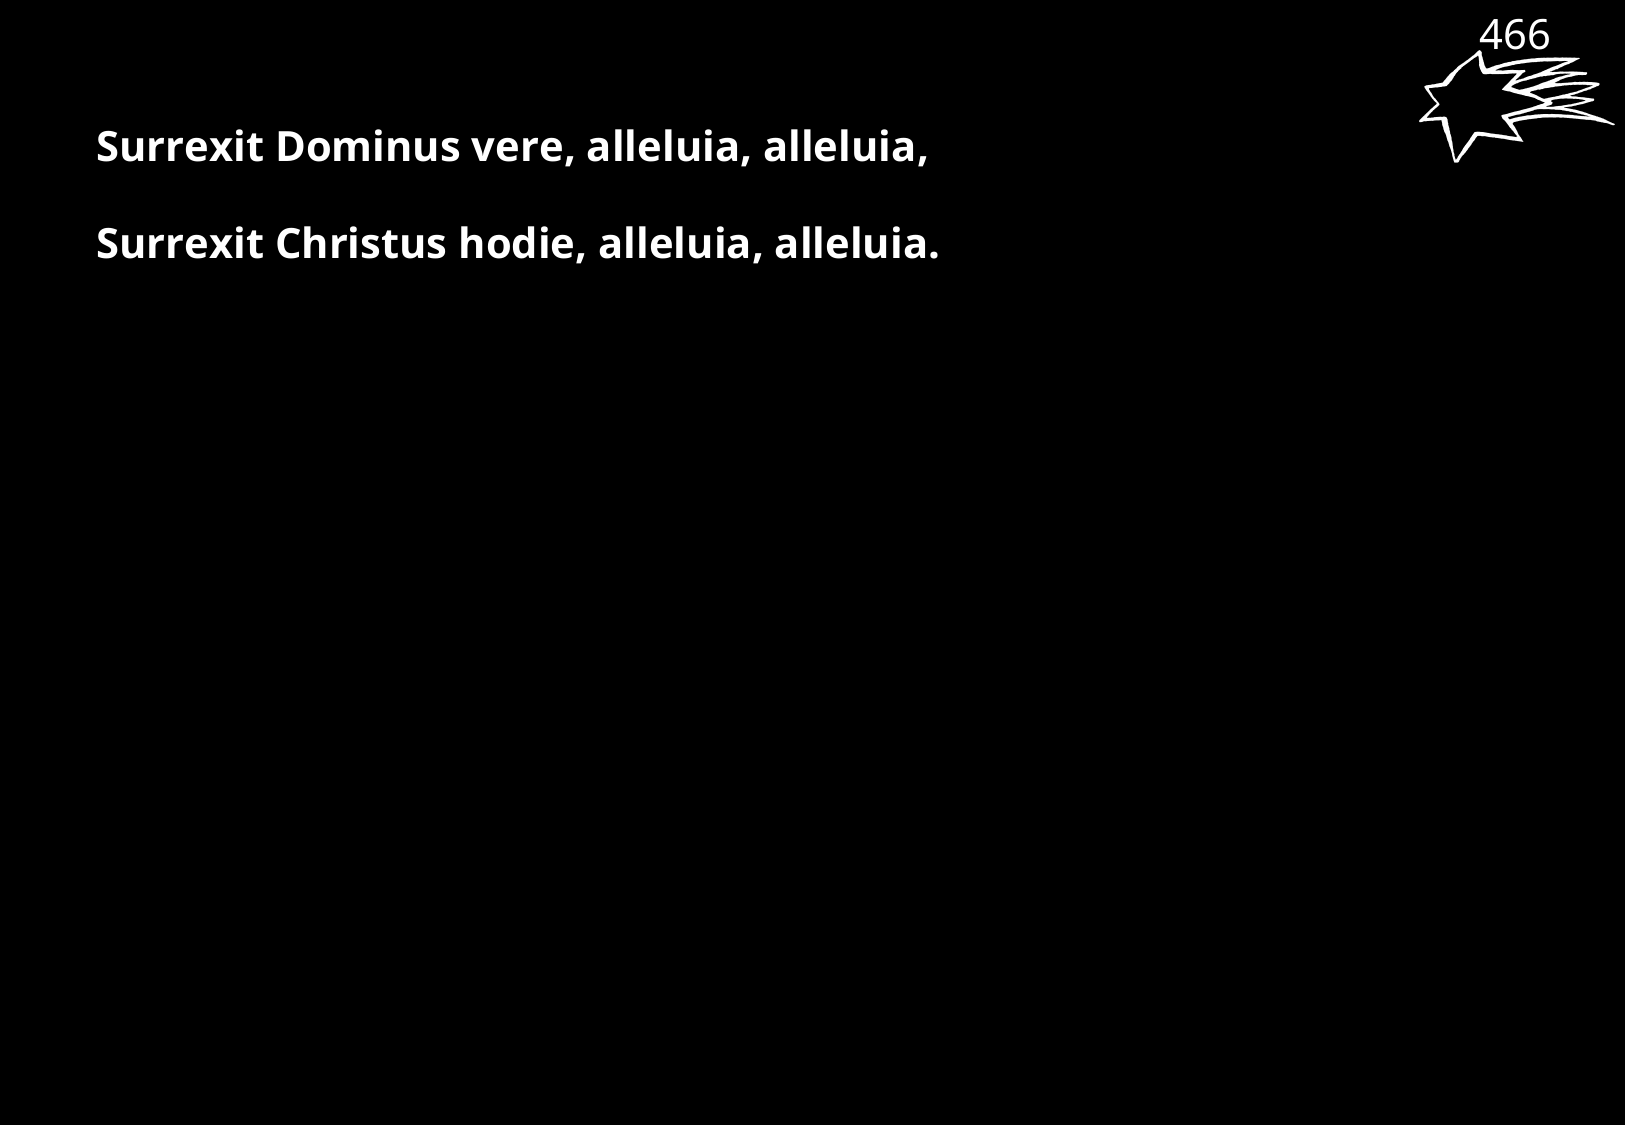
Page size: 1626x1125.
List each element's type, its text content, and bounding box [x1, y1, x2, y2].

text_box 466 [1405, 0, 1626, 66]
list Surrexit Dominus vere, alleluia, alleluia, Surrexit Christus hodie, alleluia, alleluia. [81, 112, 1544, 1101]
